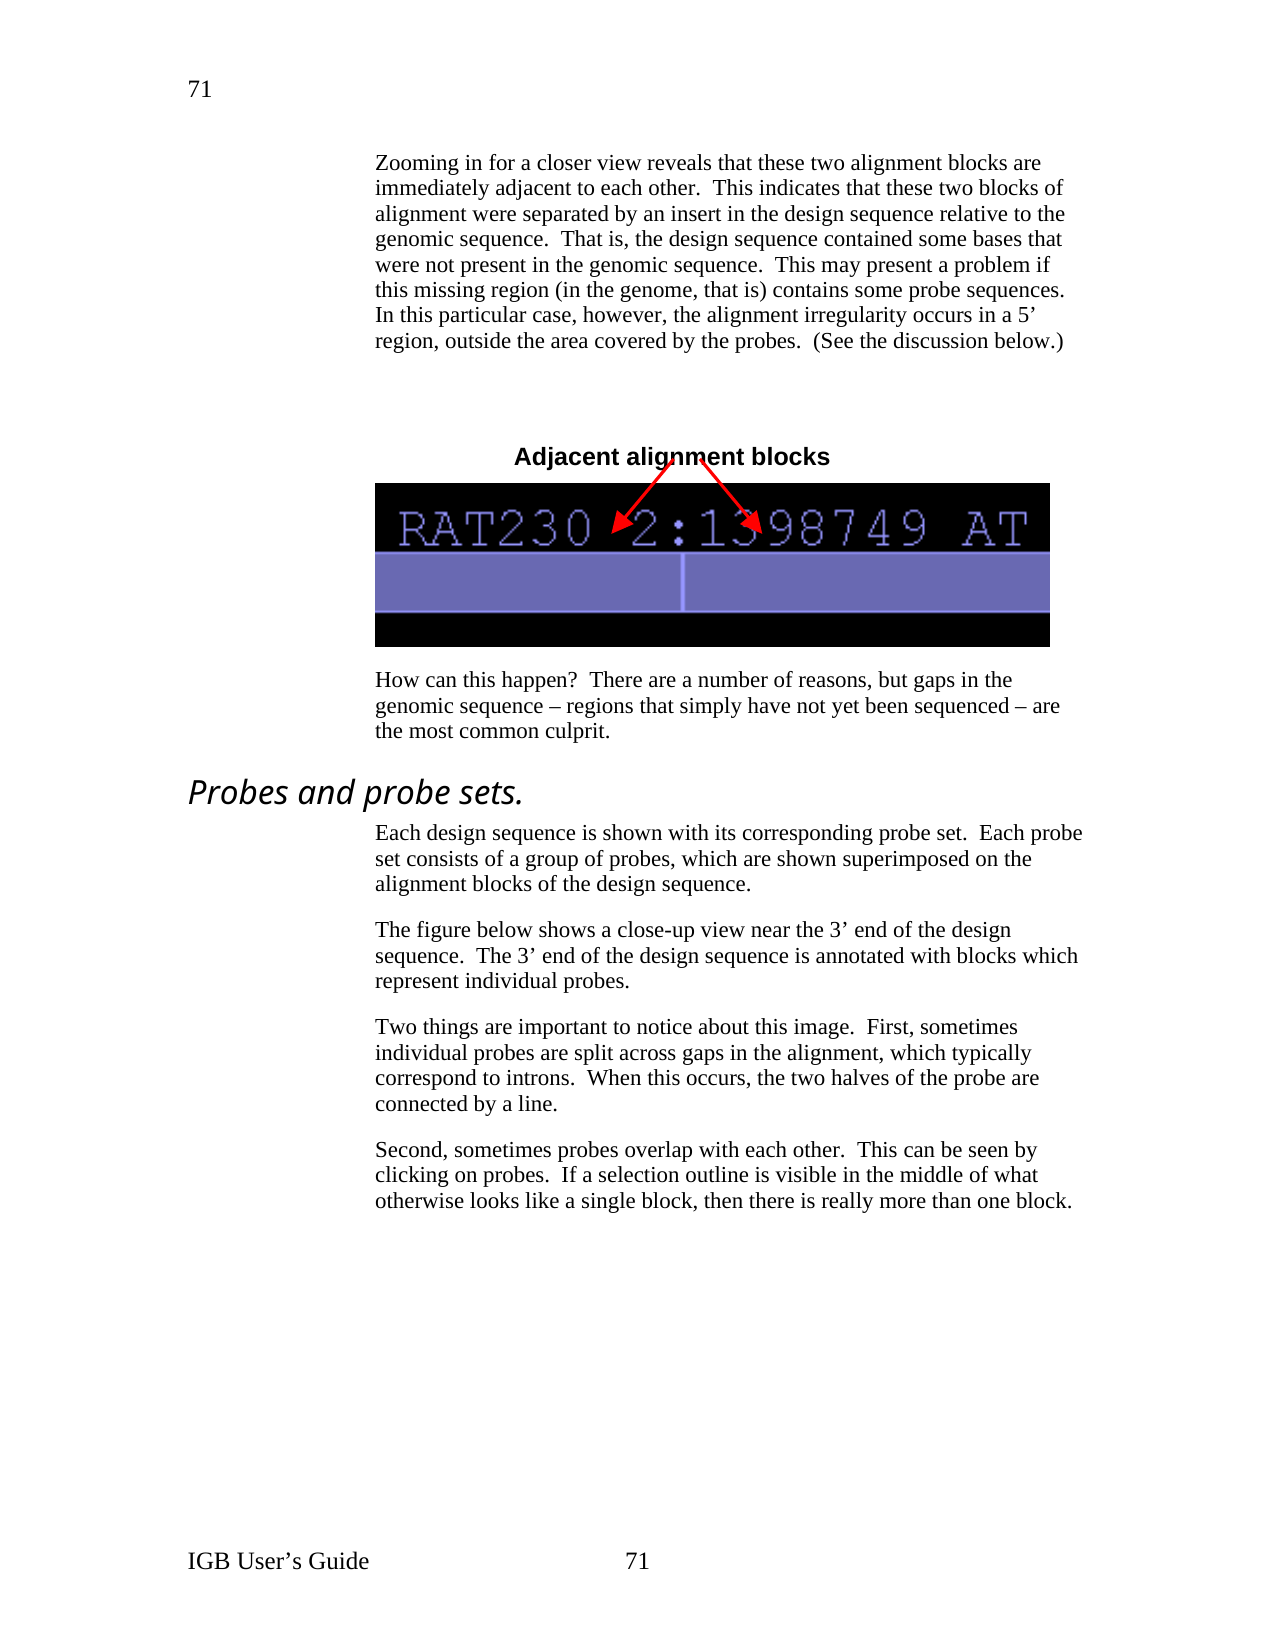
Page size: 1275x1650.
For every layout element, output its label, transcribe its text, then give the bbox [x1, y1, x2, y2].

text Two things are important to notice about this image. First, sometimes individual probes are split across gaps in the alignment, which typically correspond to introns. When this occurs, the two halves of the probe are connected by a line. [375, 1014, 1087, 1116]
text How can this happen? There are a number of reasons, but gaps in the genomic sequence – regions that simply have not yet been sequenced – are the most common culprit. [375, 667, 1087, 743]
text Zooming in for a closer view reveals that these two alignment blocks are immediately adjacent to each other. This indicates that these two blocks of alignment were separated by an insert in the design sequence relative to the genomic sequence. That is, the design sequence contained some bases that were not present in the genomic sequence. This may present a problem if this missing region (in the genome, that is) contains some probe sequences. In this particular case, however, the alignment irregularity occurs in a 5’ region, outside the area covered by the probes. (See the discussion below.) [375, 150, 1087, 353]
picture [375, 483, 1050, 647]
text The figure below shows a close-up view near the 3’ end of the design sequence. The 3’ end of the design sequence is annotated with blocks which represent individual probes. [375, 917, 1087, 993]
text Second, sometimes probes overlap with each other. This can be seen by clicking on probes. If a selection outline is visible in the middle of what otherwise looks like a single block, then there is really more than one block. [375, 1137, 1087, 1213]
subtitle Probes and probe sets. [187, 768, 1087, 814]
text Each design sequence is shown with its corresponding probe set. Each probe set consists of a group of probes, which are shown superimposed on the alignment blocks of the design sequence. [375, 820, 1087, 896]
